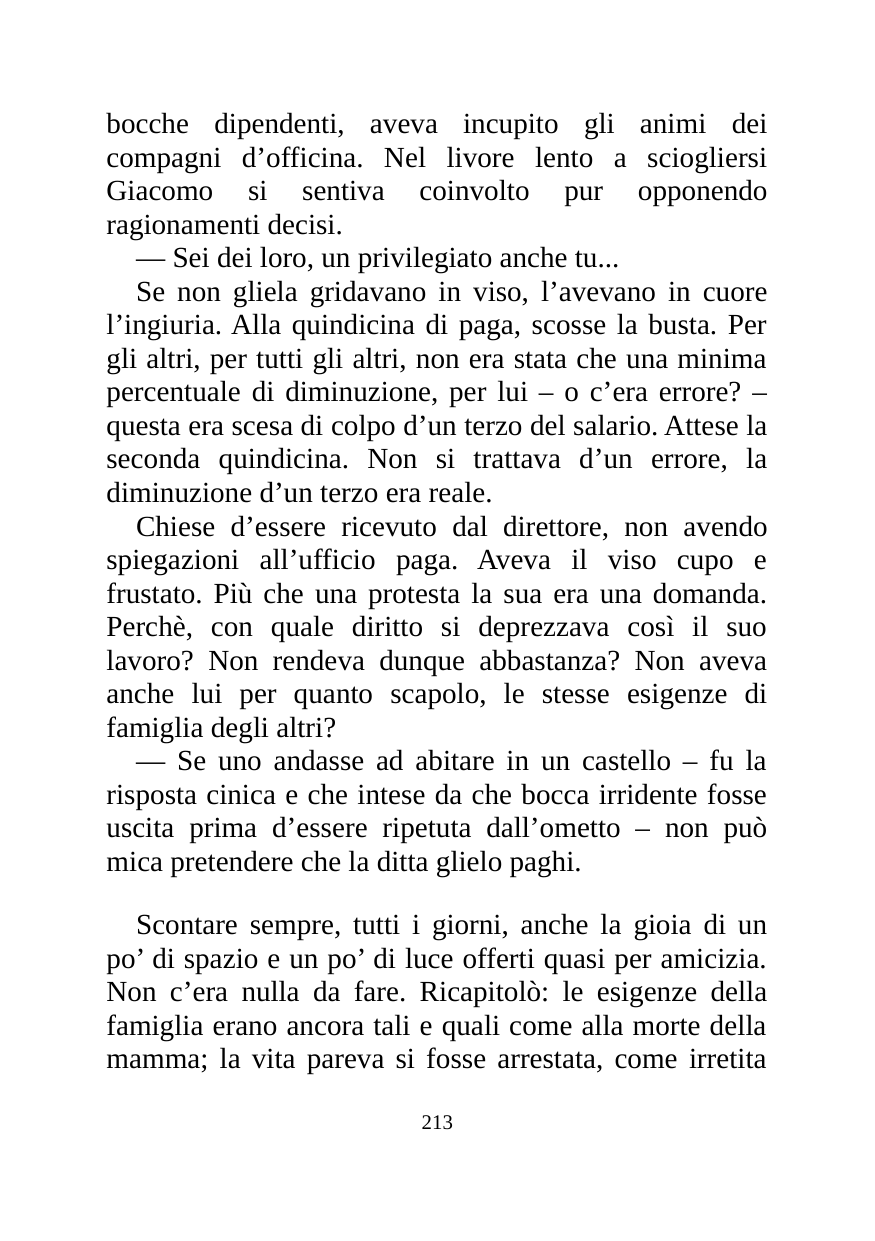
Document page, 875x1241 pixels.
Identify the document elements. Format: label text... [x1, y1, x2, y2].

text Chiese d’essere ricevuto dal direttore, non avendo spiegazioni all’ufficio paga. Aveva il viso cupo e frustato. Più che una protesta la sua era una domanda. Perchè, con quale diritto si deprezzava così il suo lavoro? Non rendeva dunque abbastanza? Non aveva anche lui per quanto scapolo, le stesse esigenze di famiglia degli altri? [106, 509, 768, 743]
text — Sei dei loro, un privilegiato anche tu... [106, 240, 768, 274]
text Se non gliela gridavano in viso, l’avevano in cuore l’ingiuria. Alla quindicina di paga, scosse la busta. Per gli altri, per tutti gli altri, non era stata che una minima percentuale di diminuzione, per lui – o c’era errore? – questa era scesa di colpo d’un terzo del salario. Attese la seconda quindicina. Non si trattava d’un errore, la diminuzione d’un terzo era reale. [106, 274, 768, 509]
text — Se uno andasse ad abitare in un castello – fu la risposta cinica e che intese da che bocca irridente fosse uscita prima d’essere ripetuta dall’ometto – non può mica pretendere che la ditta glielo paghi. [106, 743, 768, 878]
text Scontare sempre, tutti i giorni, anche la gioia di un po’ di spazio e un po’ di luce offerti quasi per amicizia. Non c’era nulla da fare. Ricapitolò: le esigenze della famiglia erano ancora tali e quali come alla morte della mamma; la vita pareva si fosse arrestata, come irretita [106, 907, 768, 1075]
text bocche dipendenti, aveva incupito gli animi dei compagni d’officina. Nel livore lento a sciogliersi Giacomo si sentiva coinvolto pur opponendo ragionamenti decisi. [106, 106, 768, 240]
